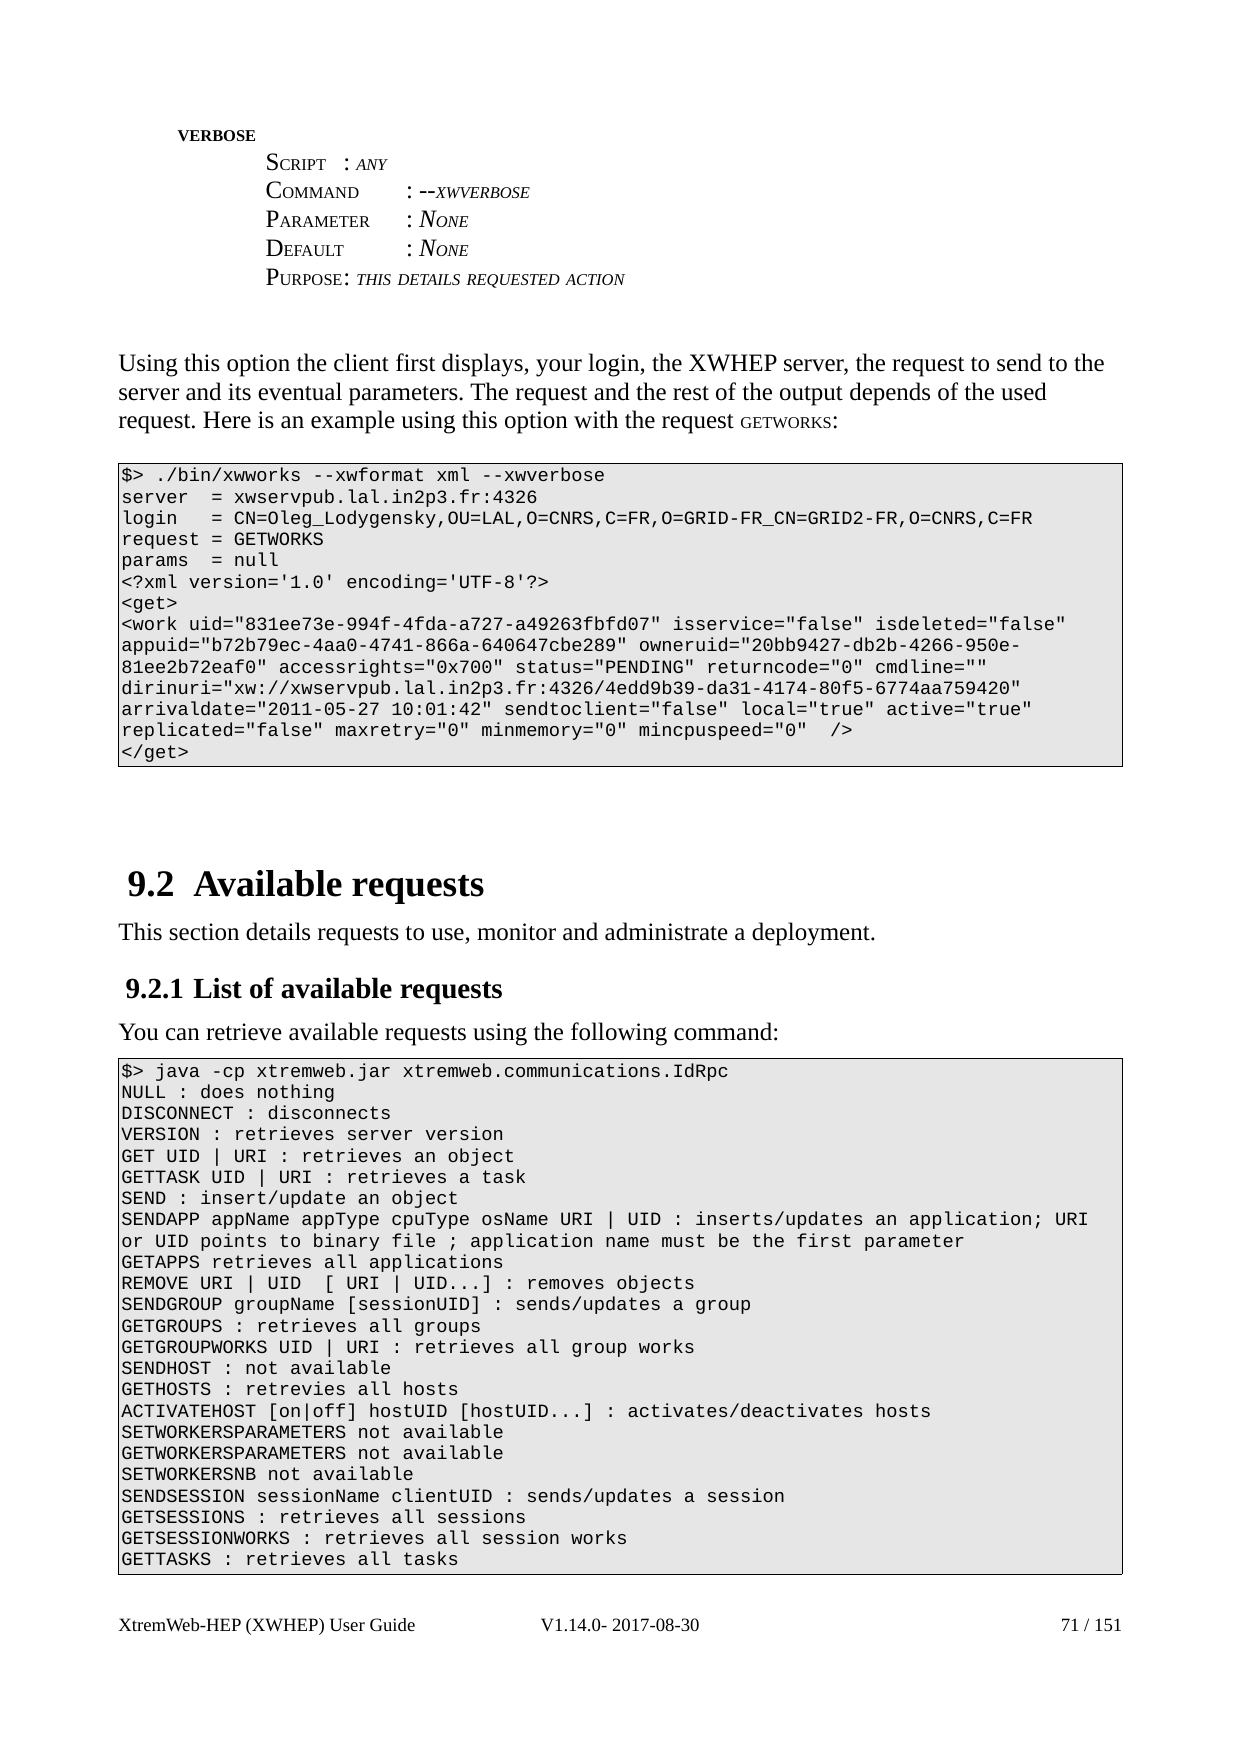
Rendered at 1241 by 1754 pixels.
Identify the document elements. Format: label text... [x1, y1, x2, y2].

text <get> [119, 591, 1122, 612]
text You can retrieve available requests using the following command: [118, 1017, 1122, 1046]
text GETTASK UID | URI : retrieves a task [119, 1164, 1122, 1186]
text SETWORKERSNB not available [119, 1462, 1122, 1483]
text GETGROUPS : retrieves all groups [119, 1313, 1122, 1334]
subtitle List of available requests [118, 971, 1122, 1004]
text GET UID | URI : retrieves an object [119, 1143, 1122, 1164]
text SENDGROUP groupName [sessionUID] : sends/updates a group [119, 1292, 1122, 1313]
text SENDHOST : not available [119, 1356, 1122, 1377]
text GETHOSTS : retrevies all hosts [119, 1377, 1122, 1398]
text $> ./bin/xwworks --xwformat xml --xwverbose [119, 464, 1122, 484]
text SENDSESSION sessionName clientUID : sends/updates a session [119, 1483, 1122, 1504]
text GETGROUPWORKS UID | URI : retrieves all group works [119, 1334, 1122, 1356]
text GETSESSIONS : retrieves all sessions [119, 1504, 1122, 1526]
text GETSESSIONWORKS : retrieves all session works [119, 1526, 1122, 1547]
text Command : --xwverbose [265, 176, 1122, 204]
text request = GETWORKS [119, 527, 1122, 548]
text This section details requests to use, monitor and administrate a deployment. [118, 917, 1122, 946]
text SENDAPP appName appType cpuType osName URI | UID : inserts/updates an application; URI or UID points to binary file ; application name must be the first parameter [119, 1207, 1122, 1249]
text GETAPPS retrieves all applications [119, 1249, 1122, 1271]
text <work uid="831ee73e-994f-4fda-a727-a49263fbfd07" isservice="false" isdeleted="false" appuid="b72b79ec-4aa0-4741-866a-640647cbe289" owneruid="20bb9427-db2b-4266-950e-81ee2b72eaf0" accessrights="0x700" status="PENDING" returncode="0" cmdline="" dirinuri="xw://xwservpub.lal.in2p3.fr:4326/4edd9b39-da31-4174-80f5-6774aa759420" arrivaldate="2011-05-27 10:01:42" sendtoclient="false" local="true" active="true" replicated="false" maxretry="0" minmemory="0" mincpuspeed="0" /> [119, 612, 1122, 739]
text Default : None [265, 233, 1122, 262]
text VERSION : retrieves server version [119, 1122, 1122, 1143]
text SEND : insert/update an object [119, 1186, 1122, 1207]
text Parameter : None [265, 204, 1122, 233]
text ACTIVATEHOST [on|off] hostUID [hostUID...] : activates/deactivates hosts [119, 1398, 1122, 1419]
text $> java -cp xtremweb.jar xtremweb.communications.IdRpc [119, 1059, 1122, 1079]
text server = xwservpub.lal.in2p3.fr:4326 [119, 484, 1122, 506]
text REMOVE URI | UID [ URI | UID...] : removes objects [119, 1271, 1122, 1292]
text Purpose : this details requested action [265, 262, 1122, 291]
text GETWORKERSPARAMETERS not available [119, 1441, 1122, 1462]
text GETTASKS : retrieves all tasks [119, 1547, 1122, 1574]
text params = null [119, 548, 1122, 569]
text <?xml version='1.0' encoding='UTF-8'?> [119, 569, 1122, 591]
text login = CN=Oleg_Lodygensky,OU=LAL,O=CNRS,C=FR,O=GRID-FR_CN=GRID2-FR,O=CNRS,C=FR [119, 506, 1122, 527]
text Script : any [265, 147, 1122, 176]
text Using this option the client first displays, your login, the XWHEP server, the request to send to the server and its eventual parameters. The request and the rest of the output depends of the used request. Here is an example using this option with the request getworks: [118, 348, 1122, 434]
text verbose [177, 118, 1122, 147]
text SETWORKERSPARAMETERS not available [119, 1419, 1122, 1441]
subtitle Available requests [118, 862, 1122, 905]
text </get> [119, 739, 1122, 766]
text DISCONNECT : disconnects [119, 1101, 1122, 1122]
text NULL : does nothing [119, 1079, 1122, 1101]
